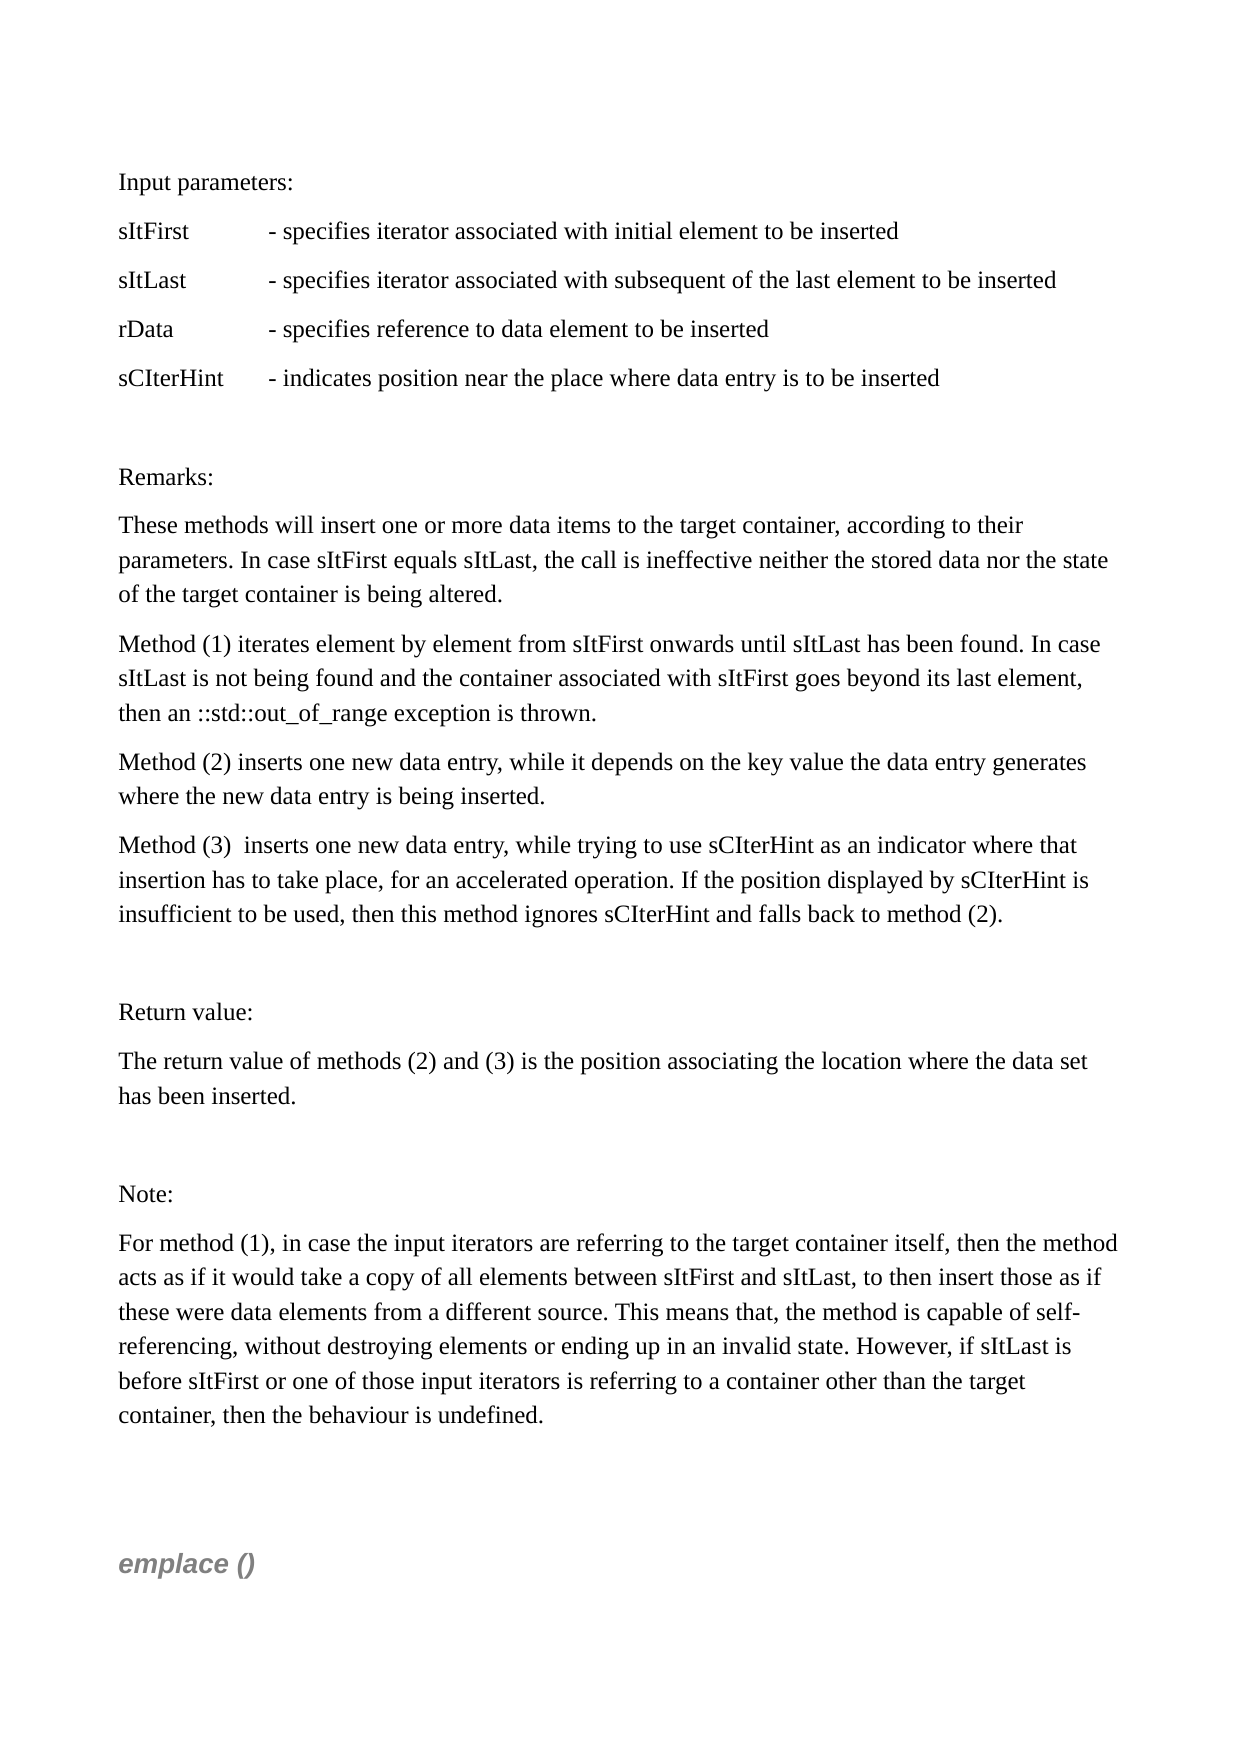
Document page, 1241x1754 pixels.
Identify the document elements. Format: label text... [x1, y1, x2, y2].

text sItFirst - specifies iterator associated with initial element to be inserted [118, 216, 1122, 245]
text The return value of methods (2) and (3) is the position associating the location where the data set has been inserted. [118, 1046, 1122, 1109]
text Note: [118, 1179, 1122, 1208]
text For method (1), in case the input iterators are referring to the target container itself, then the method acts as if it would take a copy of all elements between sItFirst and sItLast, to then insert those as if these were data elements from a different source. This means that, the method is capable of self-referencing, without destroying elements or ending up in an invalid state. However, if sItLast is before sItFirst or one of those input iterators is referring to a container other than the target container, then the behaviour is undefined. [118, 1228, 1122, 1429]
text sCIterHint - indicates position near the place where data entry is to be inserted [118, 363, 1122, 392]
text sItLast - specifies iterator associated with subsequent of the last element to be inserted [118, 265, 1122, 294]
subtitle emplace () [118, 1548, 1122, 1579]
text Input parameters: [118, 167, 1122, 196]
text These methods will insert one or more data items to the target container, according to their parameters. In case sItFirst equals sItLast, the call is ineffective neither the stored data nor the state of the target container is being altered. [118, 511, 1122, 608]
text Remarks: [118, 462, 1122, 490]
text Method (1) iterates element by element from sItFirst onwards until sItLast has been found. In case sItLast is not being found and the container associated with sItFirst goes beyond its last element, then an ::std::out_of_range exception is thrown. [118, 629, 1122, 726]
text Method (3) inserts one new data entry, while trying to use sCIterHint as an indicator where that insertion has to take place, for an accelerated operation. If the position displayed by sCIterHint is insufficient to be used, then this method ignores sCIterHint and falls back to method (2). [118, 830, 1122, 928]
text rData - specifies reference to data element to be inserted [118, 314, 1122, 343]
text Method (2) inserts one new data entry, while it depends on the key value the data entry generates where the new data entry is being inserted. [118, 747, 1122, 810]
text Return value: [118, 997, 1122, 1026]
